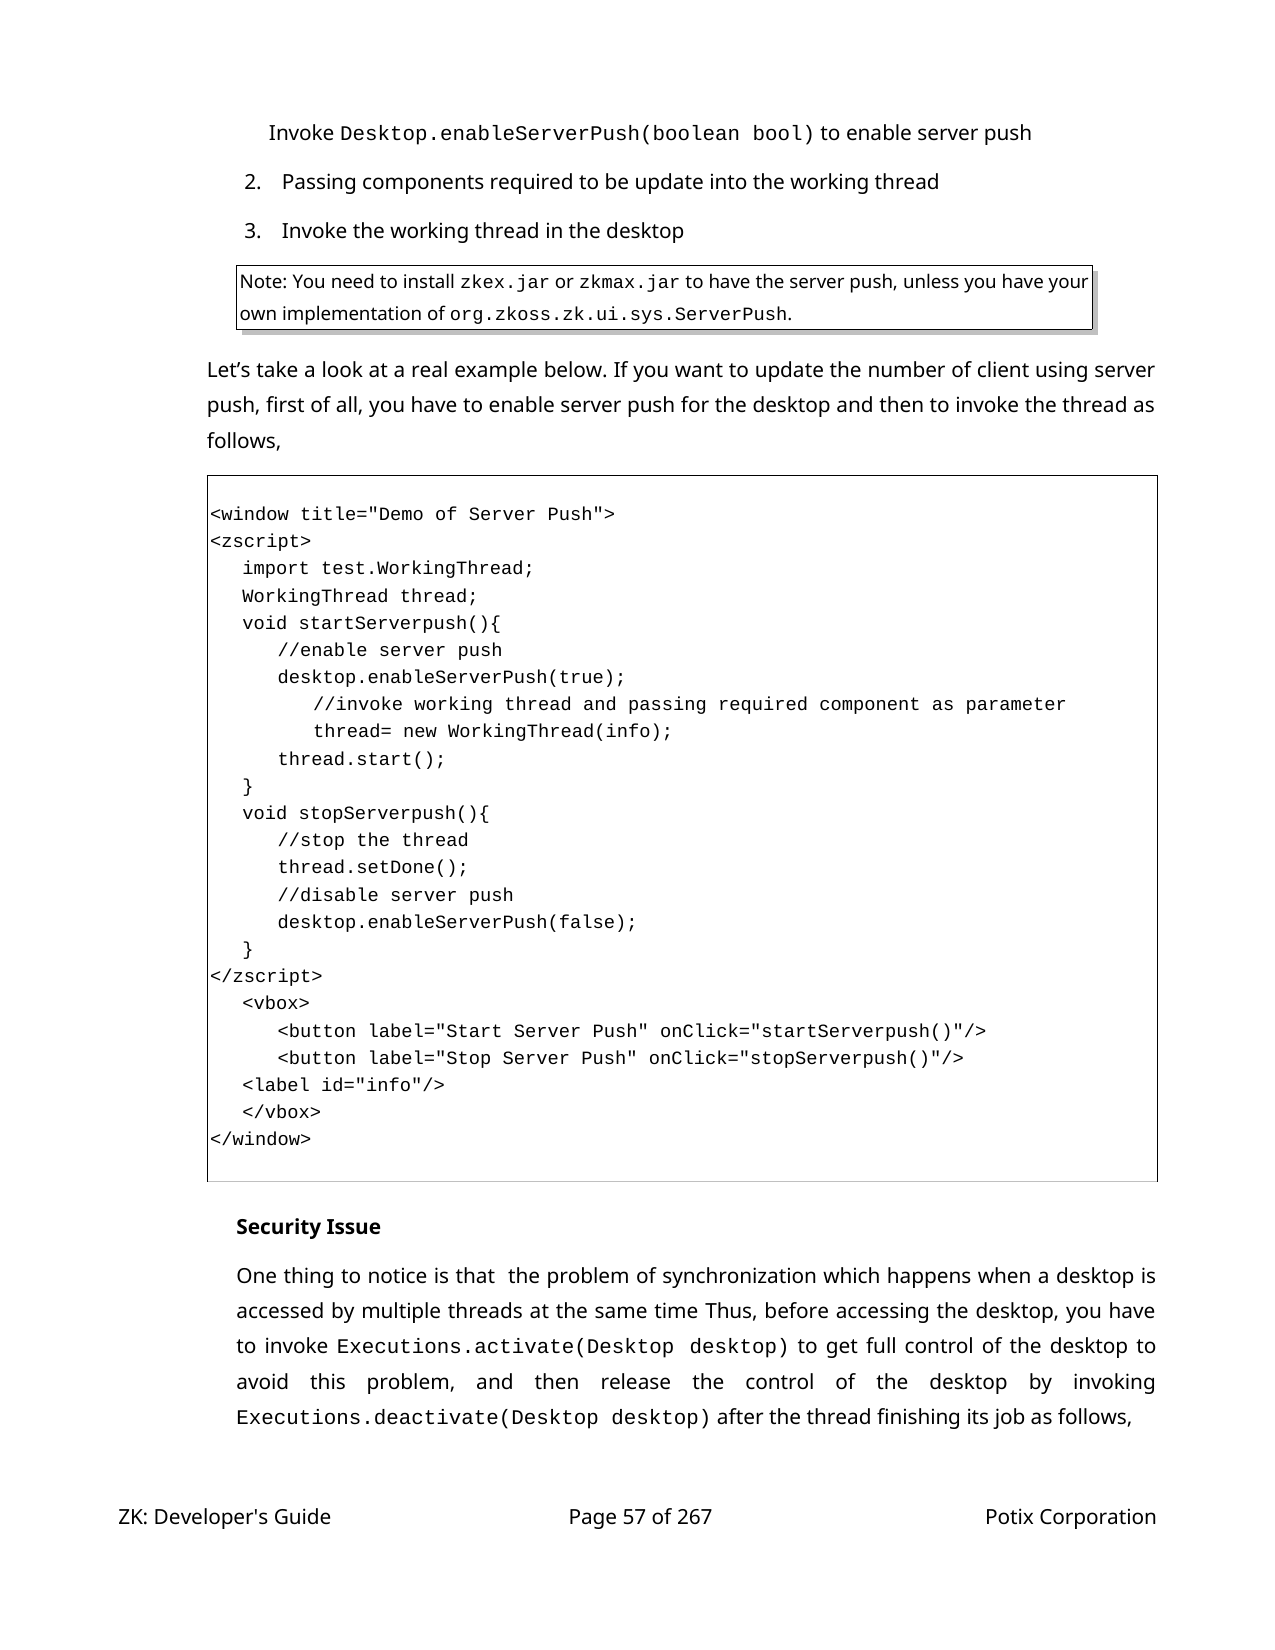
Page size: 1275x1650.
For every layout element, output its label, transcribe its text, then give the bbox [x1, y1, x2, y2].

text </window> [208, 1127, 1157, 1151]
text One thing to notice is that the problem of synchronization which happens when a desktop is accessed by multiple threads at the same time Thus, before accessing the desktop, you have to invoke Executions.activate(Desktop desktop) to get full control of the desktop to avoid this problem, and then release the control of the desktop by invoking Executions.deactivate(Desktop desktop) after the thread finishing its job as follows, [236, 1261, 1157, 1431]
text //disable server push [208, 882, 1157, 907]
subtitle Security Issue [236, 1212, 1157, 1241]
list Passing components required to be update into the working thread [244, 167, 1157, 196]
text desktop.enableServerPush(true); [208, 665, 1157, 689]
text Let’s take a look at a real example below. If you want to update the number of client using server push, first of all, you have to enable server push for the desktop and then to invoke the thread as follows, [207, 355, 1157, 454]
text //invoke working thread and passing required component as parameter [208, 692, 1157, 716]
text <button label="Start Server Push" onClick="startServerpush()"/> [208, 1018, 1157, 1043]
text } [208, 937, 1157, 961]
text <vbox> [208, 991, 1157, 1016]
text thread.setDone(); [208, 855, 1157, 879]
text import test.WorkingThread; [208, 556, 1157, 581]
text <button label="Stop Server Push" onClick="stopServerpush()"/> [208, 1046, 1157, 1070]
text thread= new WorkingThread(info); [208, 719, 1157, 744]
text <zscript> [208, 529, 1157, 553]
list Invoke the working thread in the desktop [244, 216, 1157, 244]
text Note: You need to install zkex.jar or zkmax.jar to have the server push, unless you have your own implementation of org.zkoss.zk.ui.sys.ServerPush. [237, 266, 1092, 329]
text </vbox> [208, 1100, 1157, 1124]
text <window title="Demo of Server Push"> [208, 502, 1157, 526]
text <label id="info"/> [208, 1073, 1157, 1097]
text </zscript> [208, 964, 1157, 988]
text void stopServerpush(){ [208, 801, 1157, 825]
text thread.start(); [208, 747, 1157, 771]
text //stop the thread [208, 828, 1157, 852]
text void startServerpush(){ [208, 611, 1157, 635]
text } [208, 774, 1157, 798]
text desktop.enableServerPush(false); [208, 910, 1157, 934]
text WorkingThread thread; [208, 583, 1157, 608]
text //enable server push [208, 638, 1157, 662]
list Invoke Desktop.enableServerPush(boolean bool) to enable server push [215, 118, 1157, 147]
